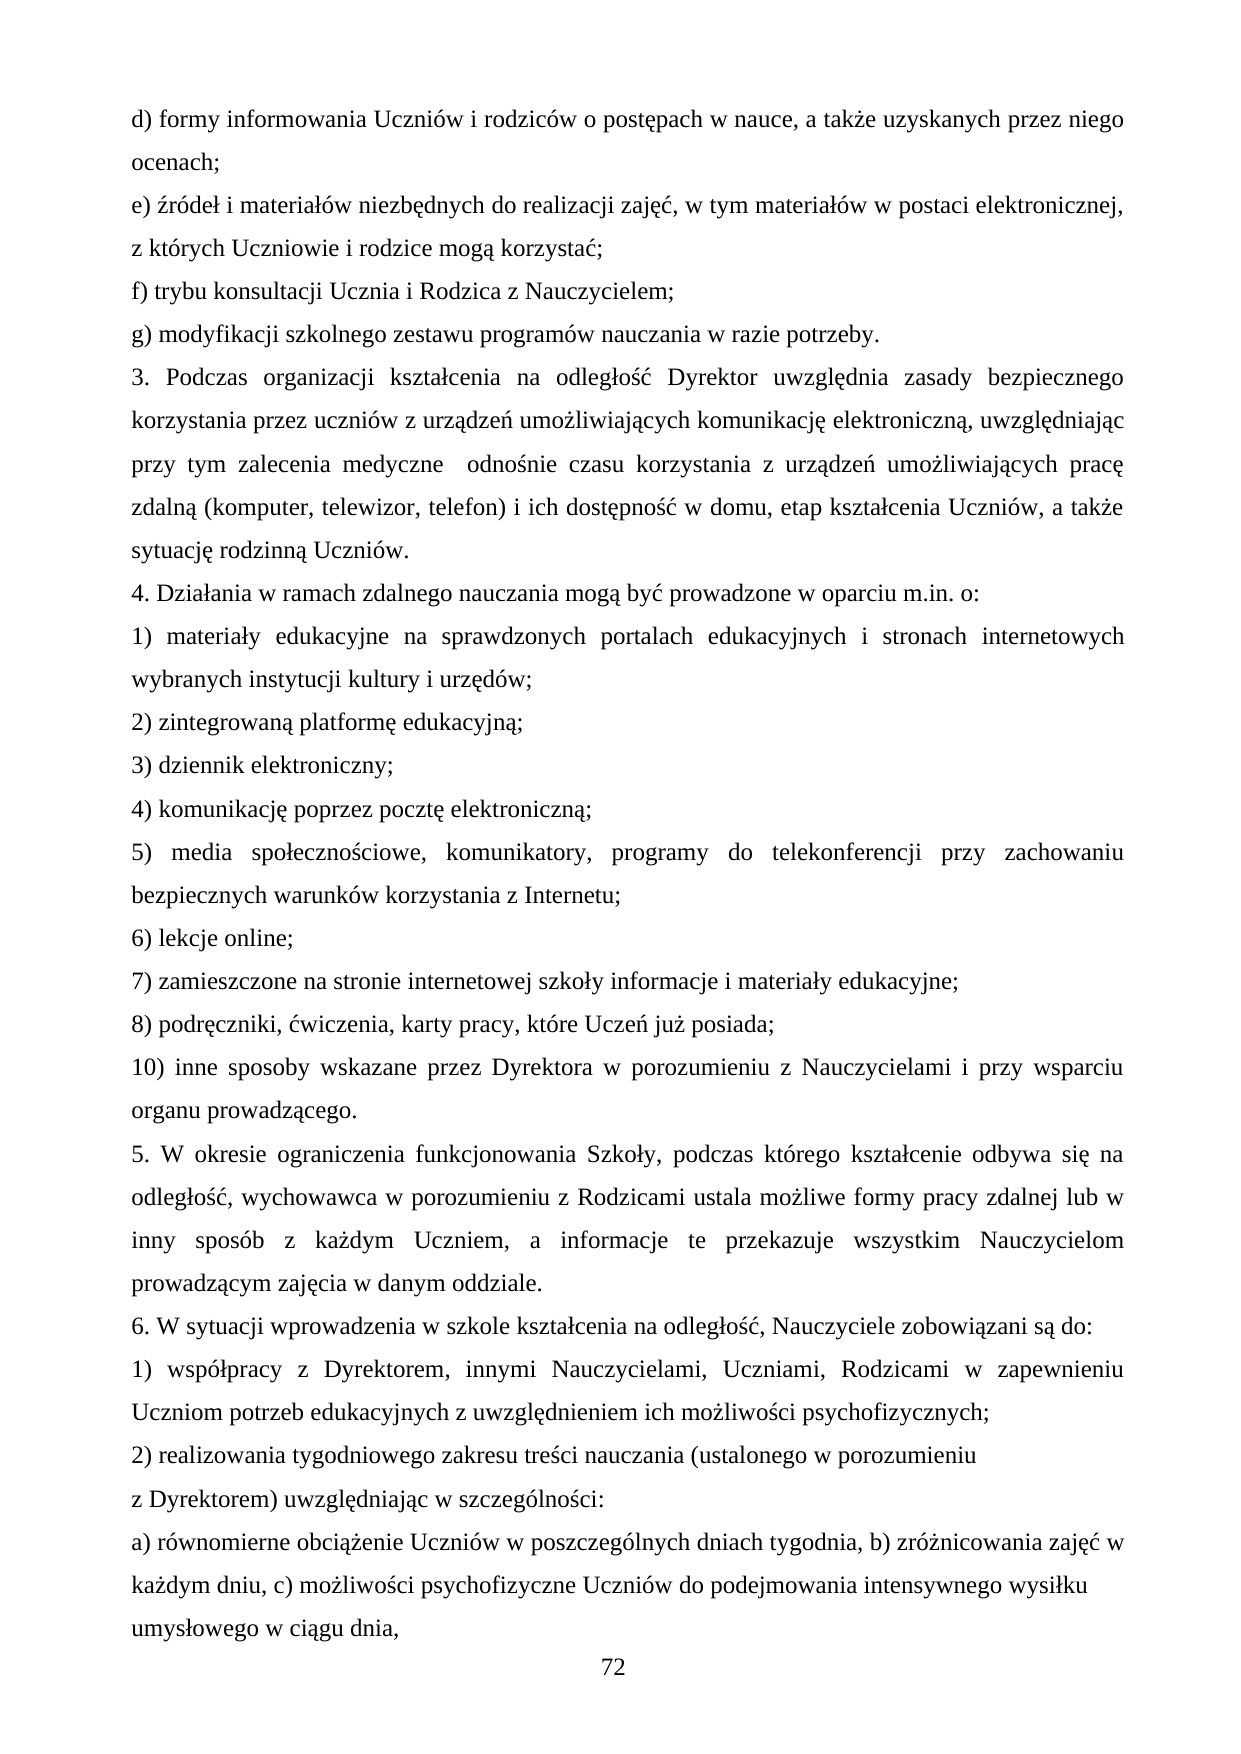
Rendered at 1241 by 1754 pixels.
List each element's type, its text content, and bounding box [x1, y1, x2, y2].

text umysłowego w ciągu dnia, [131, 1613, 1125, 1642]
text 3) dziennik elektroniczny; [131, 751, 1125, 779]
text 2) zintegrowaną platformę edukacyjną; [131, 707, 1125, 736]
text 2) realizowania tygodniowego zakresu treści nauczania (ustalonego w porozumieniu [131, 1441, 1125, 1469]
text 5) media społecznościowe, komunikatory, programy do telekonferencji przy zachowaniu bezpiecznych warunków korzystania z Internetu; [131, 837, 1125, 909]
text 1) współpracy z Dyrektorem, innymi Nauczycielami, Uczniami, Rodzicami w zapewnieniu Uczniom potrzeb edukacyjnych z uwzględnieniem ich możliwości psychofizycznych; [131, 1354, 1125, 1426]
text 3. Podczas organizacji kształcenia na odległość Dyrektor uwzględnia zasady bezpiecznego korzystania przez uczniów z urządzeń umożliwiających komunikację elektroniczną, uwzględniając przy tym zalecenia medyczne odnośnie czasu korzystania z urządzeń umożliwiających pracę zdalną (komputer, telewizor, telefon) i ich dostępność w domu, etap kształcenia Uczniów, a także sytuację rodzinną Uczniów. [131, 362, 1125, 564]
text 6) lekcje online; [131, 923, 1125, 952]
text 1) materiały edukacyjne na sprawdzonych portalach edukacyjnych i stronach internetowych wybranych instytucji kultury i urzędów; [131, 621, 1125, 693]
text e) źródeł i materiałów niezbędnych do realizacji zajęć, w tym materiałów w postaci elektronicznej, z których Uczniowie i rodzice mogą korzystać; [131, 190, 1125, 262]
text 4) komunikację poprzez pocztę elektroniczną; [131, 794, 1125, 822]
text d) formy informowania Uczniów i rodziców o postępach w nauce, a także uzyskanych przez niego ocenach; [131, 104, 1125, 176]
text a) równomierne obciążenie Uczniów w poszczególnych dniach tygodnia, b) zróżnicowania zajęć w każdym dniu, c) możliwości psychofizyczne Uczniów do podejmowania intensywnego wysiłku [131, 1527, 1125, 1599]
text 4. Działania w ramach zdalnego nauczania mogą być prowadzone w oparciu m.in. o: [131, 578, 1125, 607]
text 6. W sytuacji wprowadzenia w szkole kształcenia na odległość, Nauczyciele zobowiązani są do: [131, 1311, 1125, 1340]
text 10) inne sposoby wskazane przez Dyrektora w porozumieniu z Nauczycielami i przy wsparciu organu prowadzącego. [131, 1052, 1125, 1124]
text 5. W okresie ograniczenia funkcjonowania Szkoły, podczas którego kształcenie odbywa się na odległość, wychowawca w porozumieniu z Rodzicami ustala możliwe formy pracy zdalnej lub w inny sposób z każdym Uczniem, a informacje te przekazuje wszystkim Nauczycielom prowadzącym zajęcia w danym oddziale. [131, 1139, 1125, 1297]
text 7) zamieszczone na stronie internetowej szkoły informacje i materiały edukacyjne; [131, 966, 1125, 995]
text f) trybu konsultacji Ucznia i Rodzica z Nauczycielem; [131, 276, 1125, 305]
text z Dyrektorem) uwzględniając w szczególności: [131, 1484, 1125, 1512]
text g) modyfikacji szkolnego zestawu programów nauczania w razie potrzeby. [131, 319, 1125, 348]
text 8) podręczniki, ćwiczenia, karty pracy, które Uczeń już posiada; [131, 1009, 1125, 1038]
